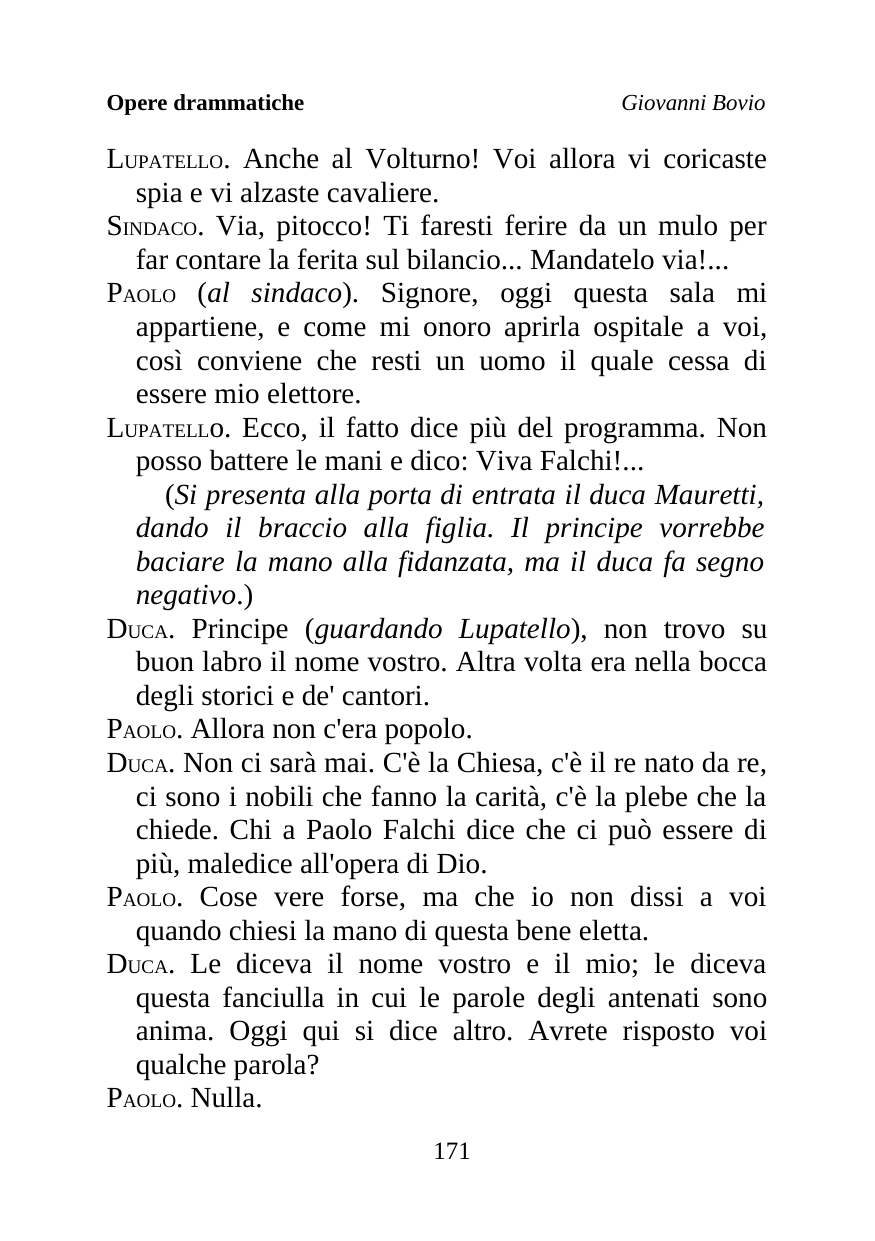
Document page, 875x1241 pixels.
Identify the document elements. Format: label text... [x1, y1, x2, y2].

text Sindaco. Via, pitocco! Ti faresti ferire da un mulo per far contare la ferita sul bilancio... Mandatelo via!... [106, 208, 768, 276]
text Duca. Non ci sarà mai. C'è la Chiesa, c'è il re nato da re, ci sono i nobili che fanno la carità, c'è la plebe che la chiede. Chi a Paolo Falchi dice che ci può essere di più, maledice all'opera di Dio. [106, 745, 768, 879]
text Paolo. Cose vere forse, ma che io non dissi a voi quando chiesi la mano di questa bene eletta. [106, 879, 768, 946]
text Lupatello. Anche al Volturno! Voi allora vi coricaste spia e vi alzaste cavaliere. [106, 141, 768, 208]
text Paolo. Nulla. [106, 1081, 768, 1114]
text Duca. Le diceva il nome vostro e il mio; le diceva questa fanciulla in cui le parole degli antenati sono anima. Oggi qui si dice altro. Avrete risposto voi qualche parola? [106, 946, 768, 1081]
text Duca. Principe (guardando Lupatello), non trovo su buon labro il nome vostro. Altra volta era nella bocca degli storici e de' cantori. [106, 611, 768, 712]
text Paolo. Allora non c'era popolo. [106, 712, 768, 745]
text (Si presenta alla porta di entrata il duca Mauretti, dando il braccio alla figlia. Il principe vorrebbe baciare la mano alla fidanzata, ma il duca fa segno negativo.) [136, 477, 768, 611]
text Paolo (al sindaco). Signore, oggi questa sala mi appartiene, e come mi onoro aprirla ospitale a voi, così conviene che resti un uomo il quale cessa di essere mio elettore. [106, 276, 768, 410]
text Lupatello. Ecco, il fatto dice più del programma. Non posso battere le mani e dico: Viva Falchi!... [106, 410, 768, 477]
